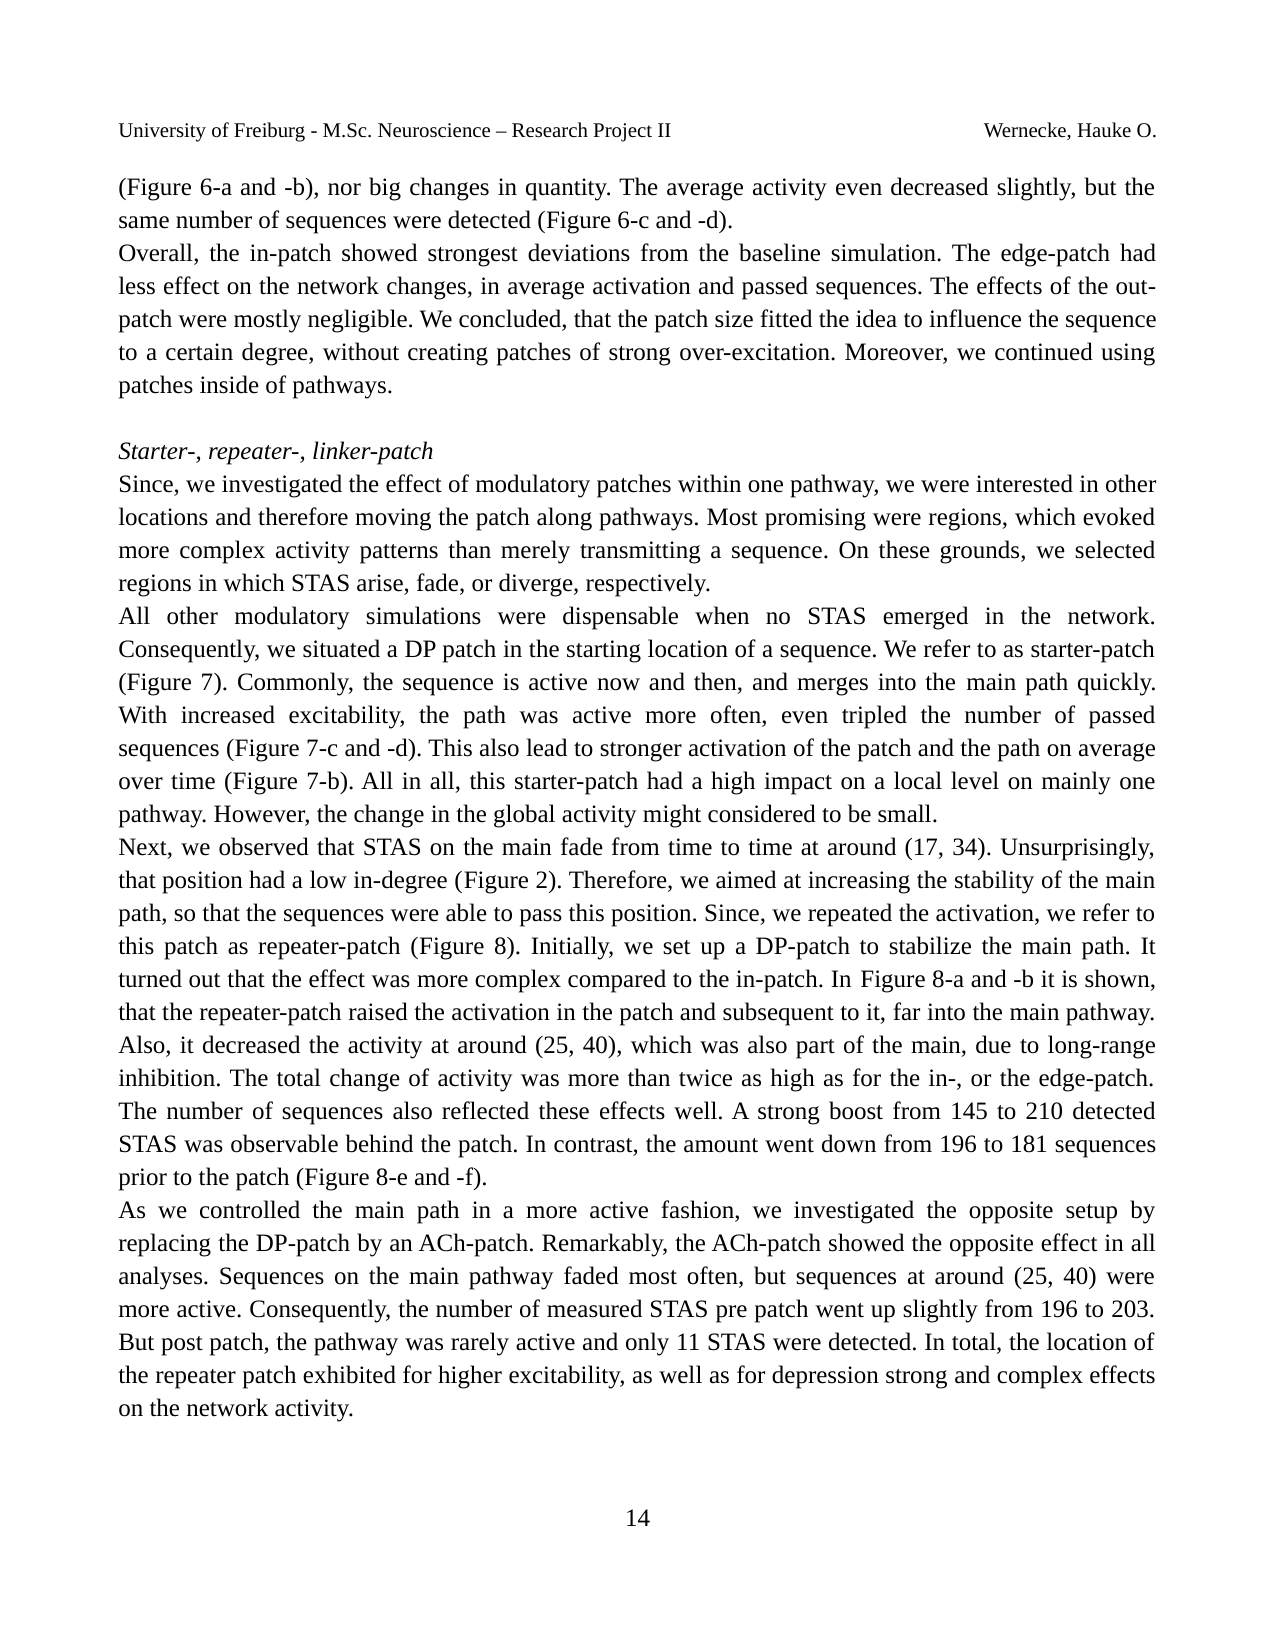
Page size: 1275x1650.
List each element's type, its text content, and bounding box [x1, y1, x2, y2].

text (Figure 6-a and -b), nor big changes in quantity. The average activity even decreased slightly, but the same number of sequences were detected (Figure 6-c and -d). [118, 172, 1157, 233]
text Overall, the in-patch showed strongest deviations from the baseline simulation. The edge-patch had less effect on the network changes, in average activation and passed sequences. The effects of the out-patch were mostly negligible. We concluded, that the patch size fitted the idea to influence the sequence to a certain degree, without creating patches of strong over-excitation. Moreover, we continued using patches inside of pathways. [118, 238, 1157, 398]
text Starter-, repeater-, linker-patch [118, 436, 1157, 464]
text Since, we investigated the effect of modulatory patches within one pathway, we were interested in other locations and therefore moving the patch along pathways. Most promising were regions, which evoked more complex activity patterns than merely transmitting a sequence. On these grounds, we selected regions in which STAS arise, fade, or diverge, respectively. [118, 469, 1157, 597]
text Next, we observed that STAS on the main fade from time to time at around (17, 34). Unsurprisingly, that position had a low in-degree (Figure 2). Therefore, we aimed at increasing the stability of the main path, so that the sequences were able to pass this position. Since, we repeated the activation, we refer to this patch as repeater-patch (Figure 8). Initially, we set up a DP-patch to stabilize the main path. It turned out that the effect was more complex compared to the in-patch. In Figure 8-a and -b it is shown, that the repeater-patch raised the activation in the patch and subsequent to it, far into the main pathway. Also, it decreased the activity at around (25, 40), which was also part of the main, due to long-range inhibition. The total change of activity was more than twice as high as for the in-, or the edge-patch. The number of sequences also reflected these effects well. A strong boost from 145 to 210 detected STAS was observable behind the patch. In contrast, the amount went down from 196 to 181 sequences prior to the patch (Figure 8-e and -f). [118, 832, 1157, 1191]
text All other modulatory simulations were dispensable when no STAS emerged in the network. Consequently, we situated a DP patch in the starting location of a sequence. We refer to as starter-patch (Figure 7). Commonly, the sequence is active now and then, and merges into the main path quickly. With increased excitability, the path was active more often, even tripled the number of passed sequences (Figure 7-c and -d). This also lead to stronger activation of the patch and the path on average over time (Figure 7-b). All in all, this starter-patch had a high impact on a local level on mainly one pathway. However, the change in the global activity might considered to be small. [118, 601, 1157, 828]
text As we controlled the main path in a more active fashion, we investigated the opposite setup by replacing the DP-patch by an ACh-patch. Remarkably, the ACh-patch showed the opposite effect in all analyses. Sequences on the main pathway faded most often, but sequences at around (25, 40) were more active. Consequently, the number of measured STAS pre patch went up slightly from 196 to 203. But post patch, the pathway was rarely active and only 11 STAS were detected. In total, the location of the repeater patch exhibited for higher excitability, as well as for depression strong and complex effects on the network activity. [118, 1195, 1157, 1422]
